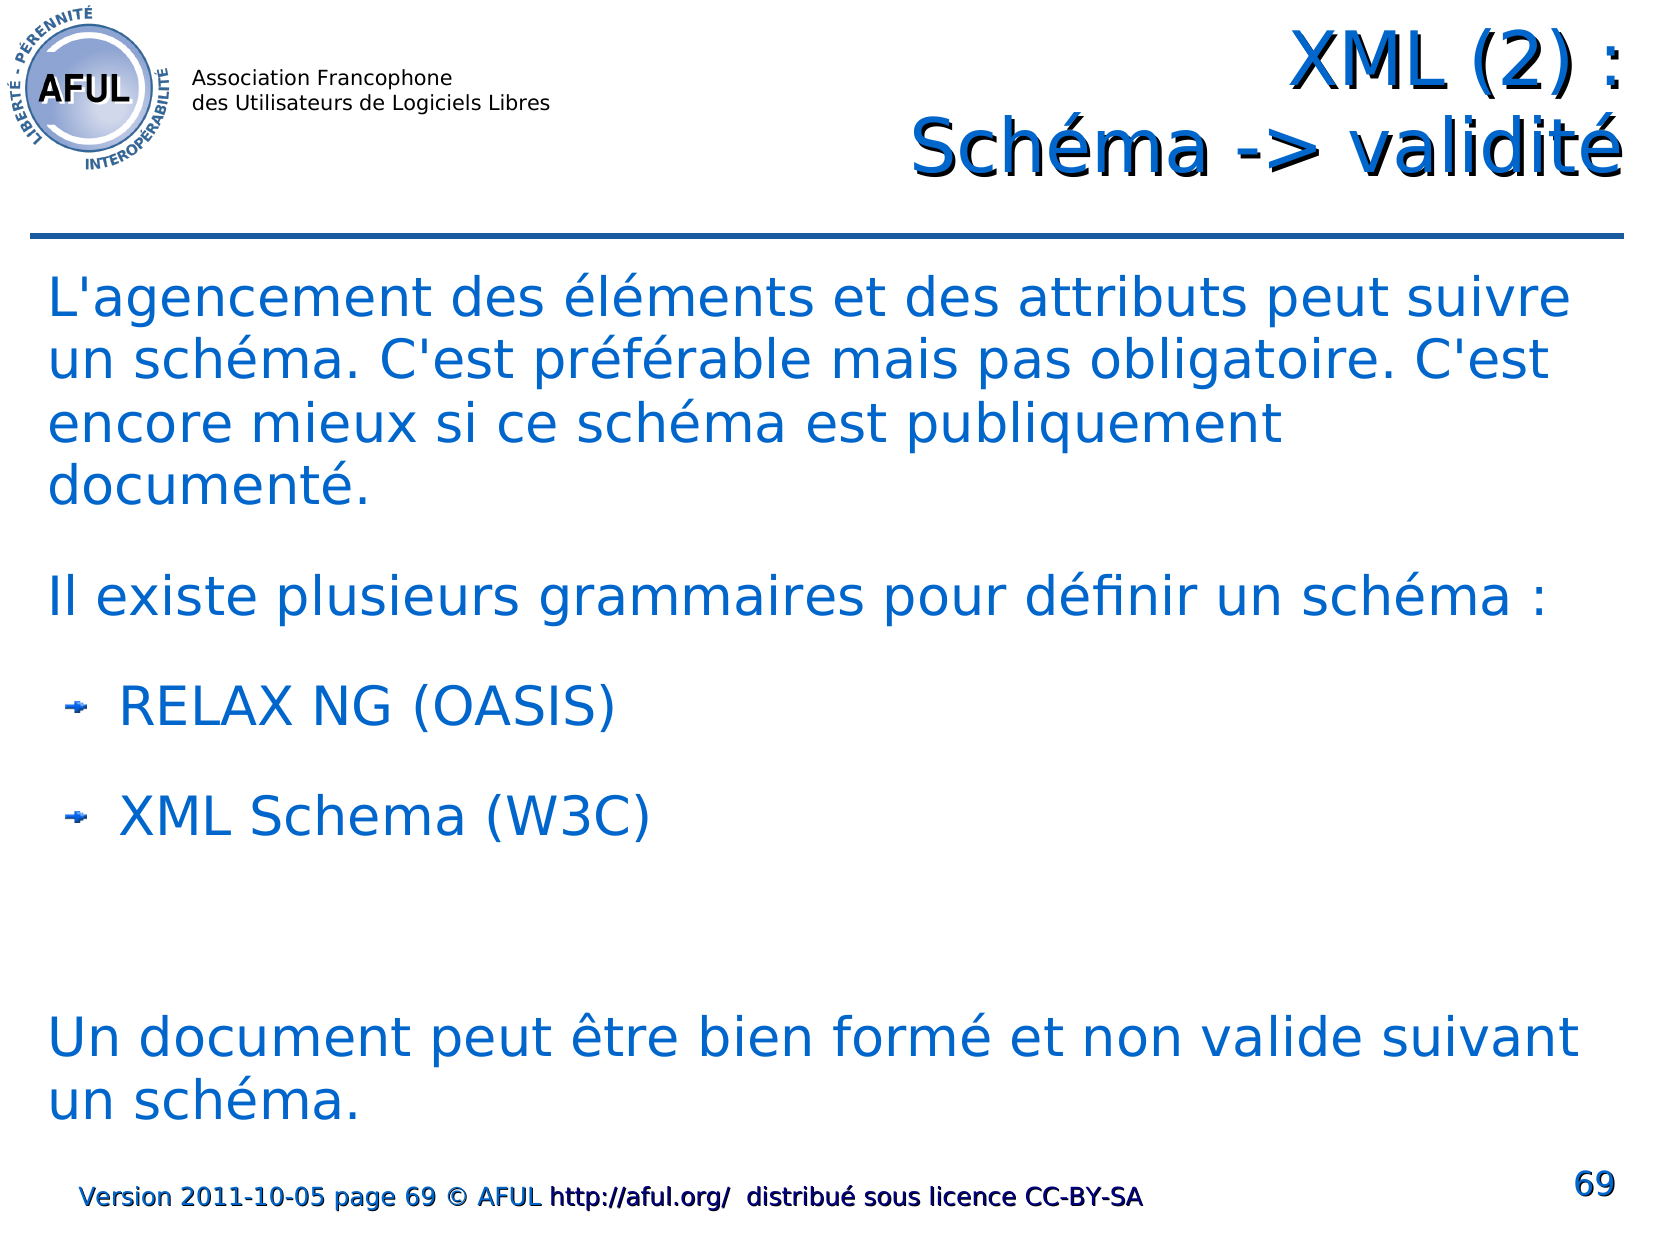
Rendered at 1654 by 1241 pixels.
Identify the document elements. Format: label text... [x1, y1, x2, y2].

list L'agencement des éléments et des attributs peut suivre un schéma. C'est préférable mais pas obligatoire. C'est encore mieux si ce schéma est publiquement documenté. Il existe plusieurs grammaires pour définir un schéma : RELAX NG (OASIS) XML Schema (W3C) Un document peut être bien formé et non valide suivant un schéma. [47, 265, 1595, 1196]
picture [0, 0, 178, 178]
title XML (2) : Schéma -> validité [501, 7, 1625, 200]
